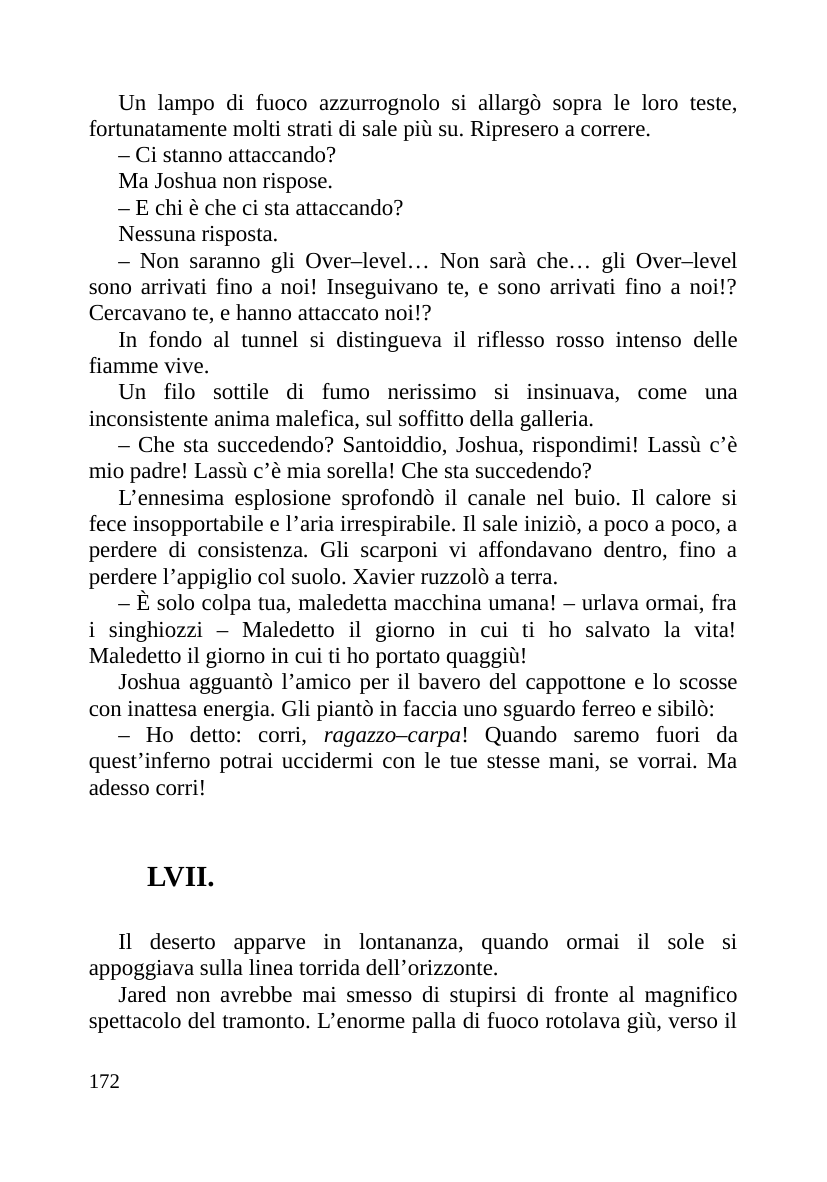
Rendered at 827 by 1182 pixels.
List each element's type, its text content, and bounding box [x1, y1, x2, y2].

text In fondo al tunnel si distingueva il riflesso rosso intenso delle fiamme vive. [88, 326, 738, 378]
text L’ennesima esplosione sprofondò il canale nel buio. Il calore si fece insopportabile e l’aria irrespirabile. Il sale iniziò, a poco a poco, a perdere di consistenza. Gli scarponi vi affondavano dentro, fino a perdere l’appiglio col suolo. Xavier ruzzolò a terra. [88, 484, 738, 589]
text – Ho detto: corri, ragazzo–carpa! Quando saremo fuori da quest’inferno potrai uccidermi con le tue stesse mani, se vorrai. Ma adesso corri! [88, 721, 738, 800]
text – Ci stanno attaccando? [88, 141, 738, 168]
text – E chi è che ci sta attaccando? [88, 194, 738, 220]
subtitle LVII. [88, 859, 738, 893]
text Jared non avrebbe mai smesso di stupirsi di fronte al magnifico spettacolo del tramonto. L’enorme palla di fuoco rotolava giù, verso il [88, 981, 738, 1033]
text Nessuna risposta. [88, 220, 738, 247]
text Un lampo di fuoco azzurrognolo si allargò sopra le loro teste, fortunatamente molti strati di sale più su. Ripresero a correre. [88, 88, 738, 141]
text Un filo sottile di fumo nerissimo si insinuava, come una inconsistente anima malefica, sul soffitto della galleria. [88, 378, 738, 431]
text – Che sta succedendo? Santoiddio, Joshua, rispondimi! Lassù c’è mio padre! Lassù c’è mia sorella! Che sta succedendo? [88, 431, 738, 484]
text Il deserto apparve in lontananza, quando ormai il sole si appoggiava sulla linea torrida dell’orizzonte. [88, 928, 738, 981]
text Ma Joshua non rispose. [88, 168, 738, 194]
text – È solo colpa tua, maledetta macchina umana! – urlava ormai, fra i singhiozzi – Maledetto il giorno in cui ti ho salvato la vita! Maledetto il giorno in cui ti ho portato quaggiù! [88, 589, 738, 668]
text – Non saranno gli Over–level… Non sarà che… gli Over–level sono arrivati fino a noi! Inseguivano te, e sono arrivati fino a noi!? Cercavano te, e hanno attaccato noi!? [88, 247, 738, 326]
text Joshua agguantò l’amico per il bavero del cappottone e lo scosse con inattesa energia. Gli piantò in faccia uno sguardo ferreo e sibilò: [88, 668, 738, 721]
